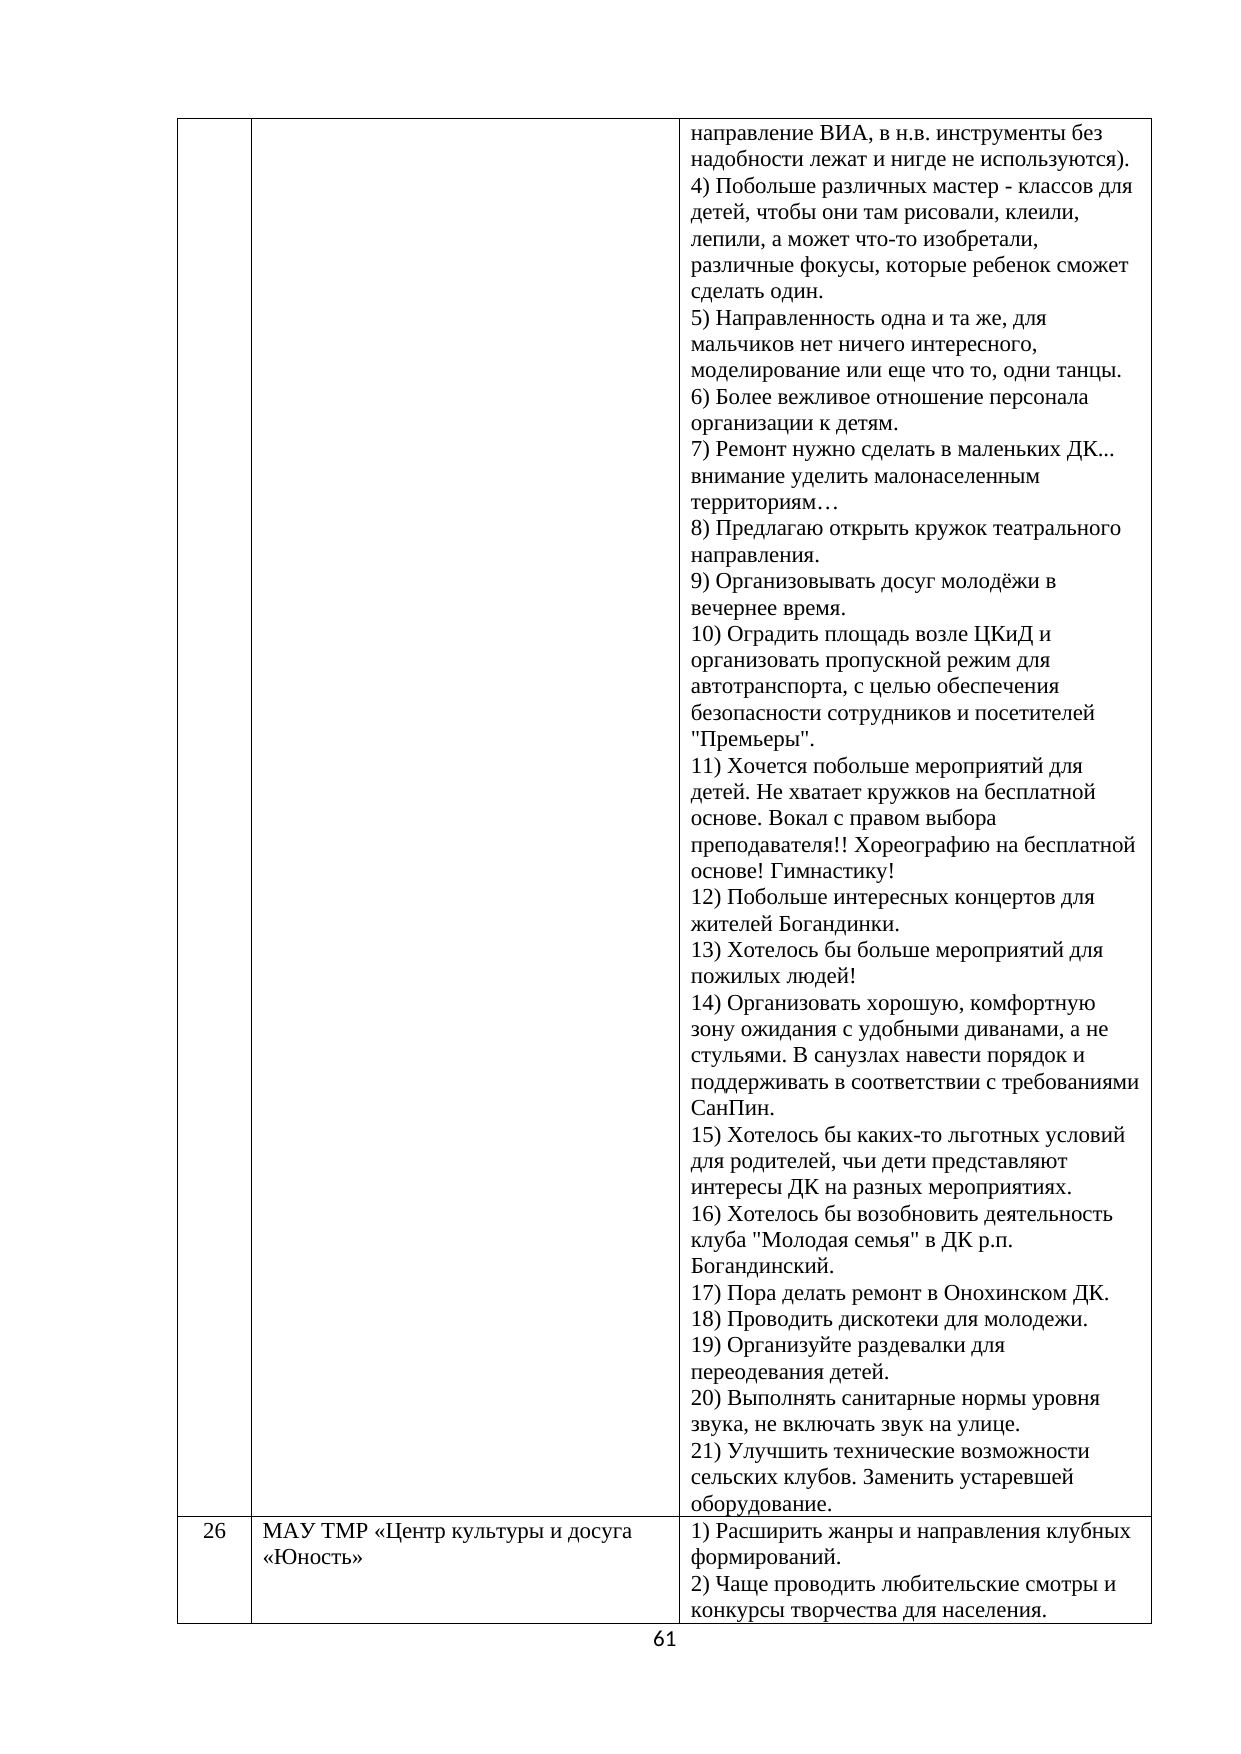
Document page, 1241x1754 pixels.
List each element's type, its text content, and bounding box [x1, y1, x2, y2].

table_cell направление ВИА, в н.в. инструменты без надобности лежат и нигде не используются). 4) Побольше различных мастер - классов для детей, чтобы они там рисовали, клеили, лепили, а может что-то изобретали, различные фокусы, которые ребенок сможет сделать один. 5) Направленность одна и та же, для мальчиков нет ничего интересного, моделирование или еще что то, одни танцы. 6) Более вежливое отношение персонала организации к детям. 7) Ремонт нужно сделать в маленьких ДК... внимание уделить малонаселенным территориям… 8) Предлагаю открыть кружок театрального направления. 9) Организовывать досуг молодёжи в вечернее время. 10) Оградить площадь возле ЦКиД и организовать пропускной режим для автотранспорта, с целью обеспечения безопасности сотрудников и посетителей "Премьеры". 11) Хочется побольше мероприятий для детей. Не хватает кружков на бесплатной основе. Вокал с правом выбора преподавателя!! Хореографию на бесплатной основе! Гимнастику! 12) Побольше интересных концертов для жителей Богандинки. 13) Хотелось бы больше мероприятий для пожилых людей! 14) Организовать хорошую, комфортную зону ожидания с удобными диванами, а не стульями. В санузлах навести порядок и поддерживать в соответствии с требованиями СанПин. 15) Хотелось бы каких-то льготных условий для родителей, чьи дети представляют интересы ДК на разных мероприятиях. 16) Хотелось бы возобновить деятельность клуба "Молодая семья" в ДК р.п. Богандинский. 17) Пора делать ремонт в Онохинском ДК. 18) Проводить дискотеки для молодежи. 19) Организуйте раздевалки для переодевания детей. 20) Выполнять санитарные нормы уровня звука, не включать звук на улице. 21) Улучшить технические возможности сельских клубов. Заменить устаревшей оборудование. [680, 119, 1151, 1516]
table_cell [252, 119, 679, 1516]
table_cell МАУ ТМР «Центр культуры и досуга «Юность» [252, 1517, 679, 1622]
table_cell 26 [178, 1517, 251, 1622]
table_cell [178, 119, 251, 1516]
table_cell 1) Расширить жанры и направления клубных формирований. 2) Чаще проводить любительские смотры и конкурсы творчества для населения. [680, 1517, 1151, 1622]
